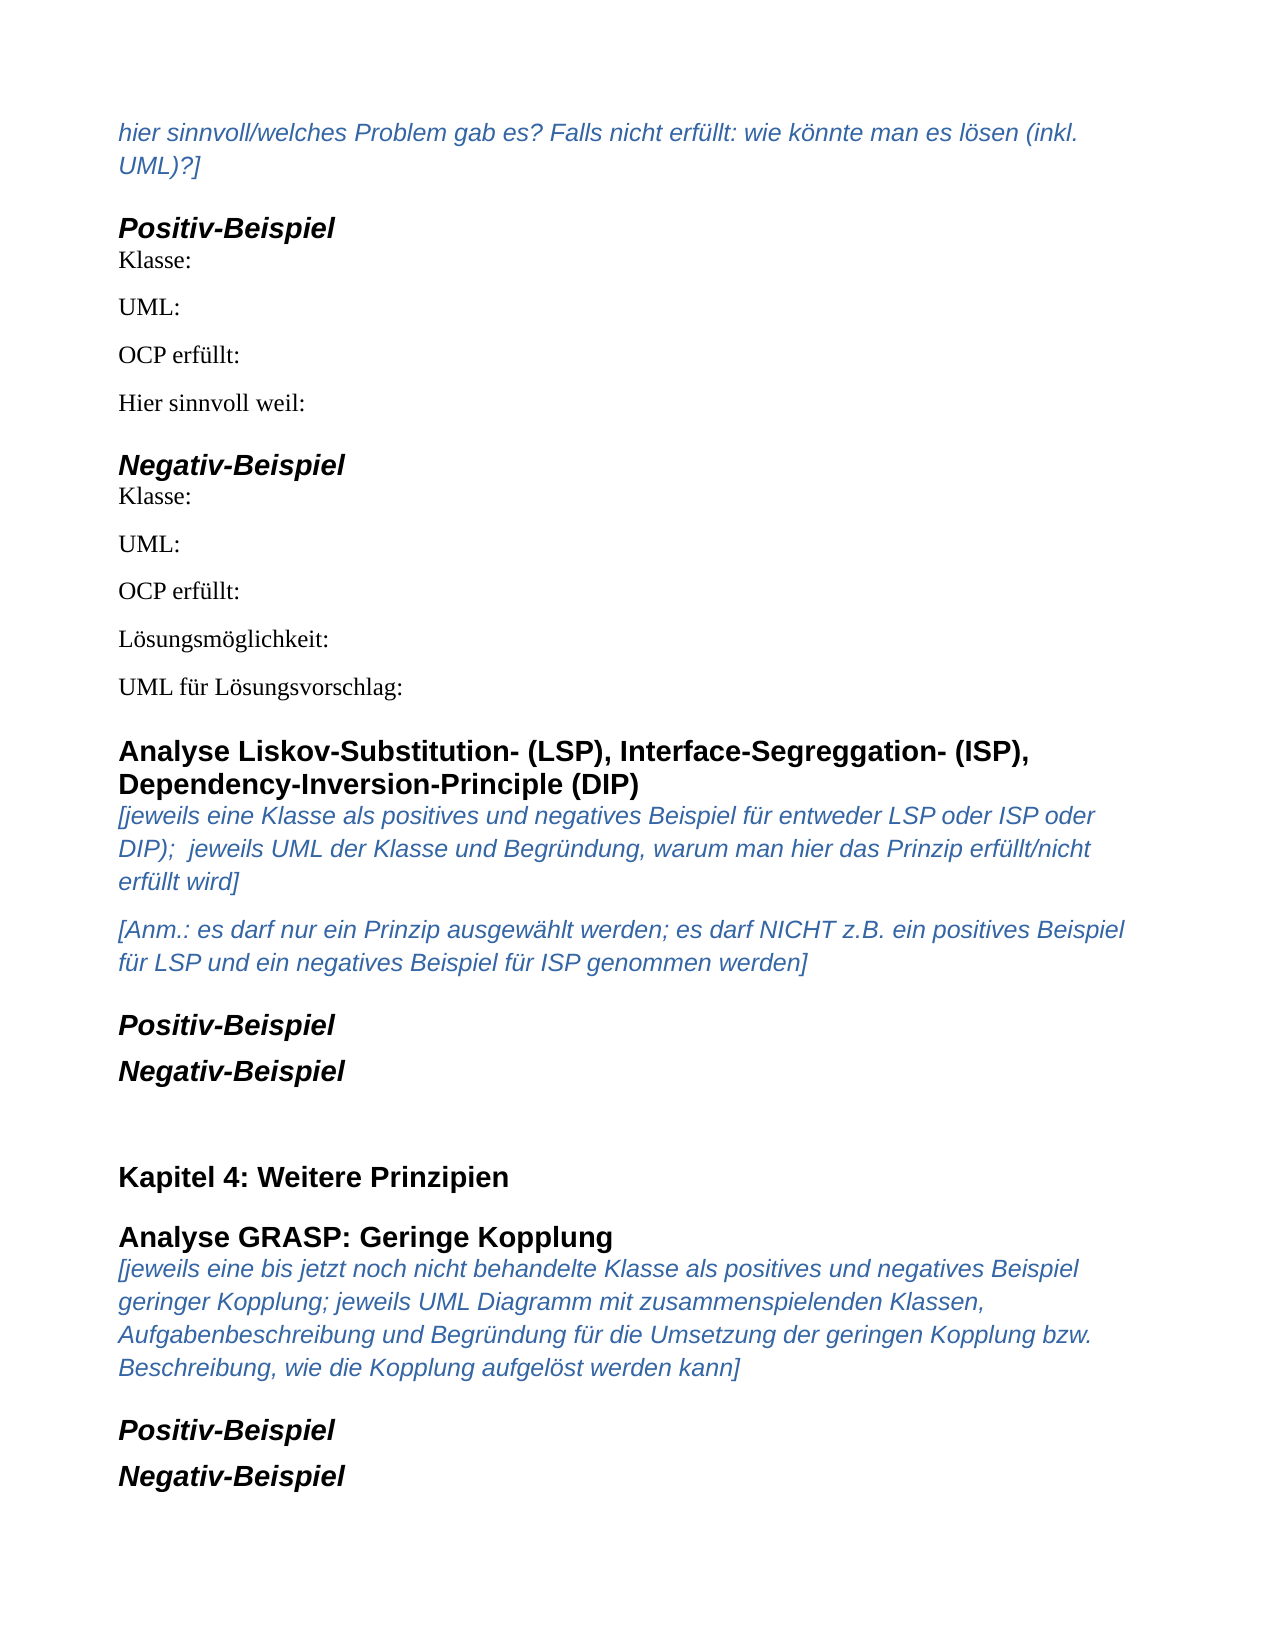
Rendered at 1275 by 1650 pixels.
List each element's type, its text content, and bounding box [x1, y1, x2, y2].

text [jeweils eine Klasse als positives und negatives Beispiel für entweder LSP oder ISP oder DIP); jeweils UML der Klasse und Begründung, warum man hier das Prinzip erfüllt/nicht erfüllt wird] [118, 801, 1157, 896]
text OCP erfüllt: [118, 576, 1157, 605]
text Lösungsmöglichkeit: [118, 624, 1157, 653]
text [Anm.: es darf nur ein Prinzip ausgewählt werden; es darf NICHT z.B. ein positives Beispiel für LSP und ein negatives Beispiel für ISP genommen werden] [118, 914, 1157, 976]
subtitle Positiv-Beispiel [118, 1413, 1157, 1447]
text UML für Lösungsvorschlag: [118, 672, 1157, 700]
subtitle Negativ-Beispiel [118, 448, 1157, 481]
text Klasse: [118, 481, 1157, 510]
text [jeweils eine bis jetzt noch nicht behandelte Klasse als positives und negatives Beispiel geringer Kopplung; jeweils UML Diagramm mit zusammenspielenden Klassen, Aufgabenbeschreibung und Begründung für die Umsetzung der geringen Kopplung bzw. Beschreibung, wie die Kopplung aufgelöst werden kann] [118, 1254, 1157, 1382]
subtitle Negativ-Beispiel [118, 1054, 1157, 1087]
text UML: [118, 529, 1157, 558]
text UML: [118, 292, 1157, 321]
subtitle Analyse Liskov-Substitution- (LSP), Interface-Segreggation- (ISP), Dependency-Inversion-Principle (DIP) [118, 734, 1157, 801]
subtitle Positiv-Beispiel [118, 211, 1157, 245]
subtitle Positiv-Beispiel [118, 1008, 1157, 1041]
subtitle Analyse GRASP: Geringe Kopplung [118, 1221, 1157, 1254]
text OCP erfüllt: [118, 340, 1157, 369]
subtitle Negativ-Beispiel [118, 1459, 1157, 1493]
text Klasse: [118, 245, 1157, 273]
text Hier sinnvoll weil: [118, 388, 1157, 416]
subtitle Kapitel 4: Weitere Prinzipien [118, 1160, 1157, 1193]
text hier sinnvoll/welches Problem gab es? Falls nicht erfüllt: wie könnte man es lösen (inkl. UML)?] [118, 118, 1157, 180]
